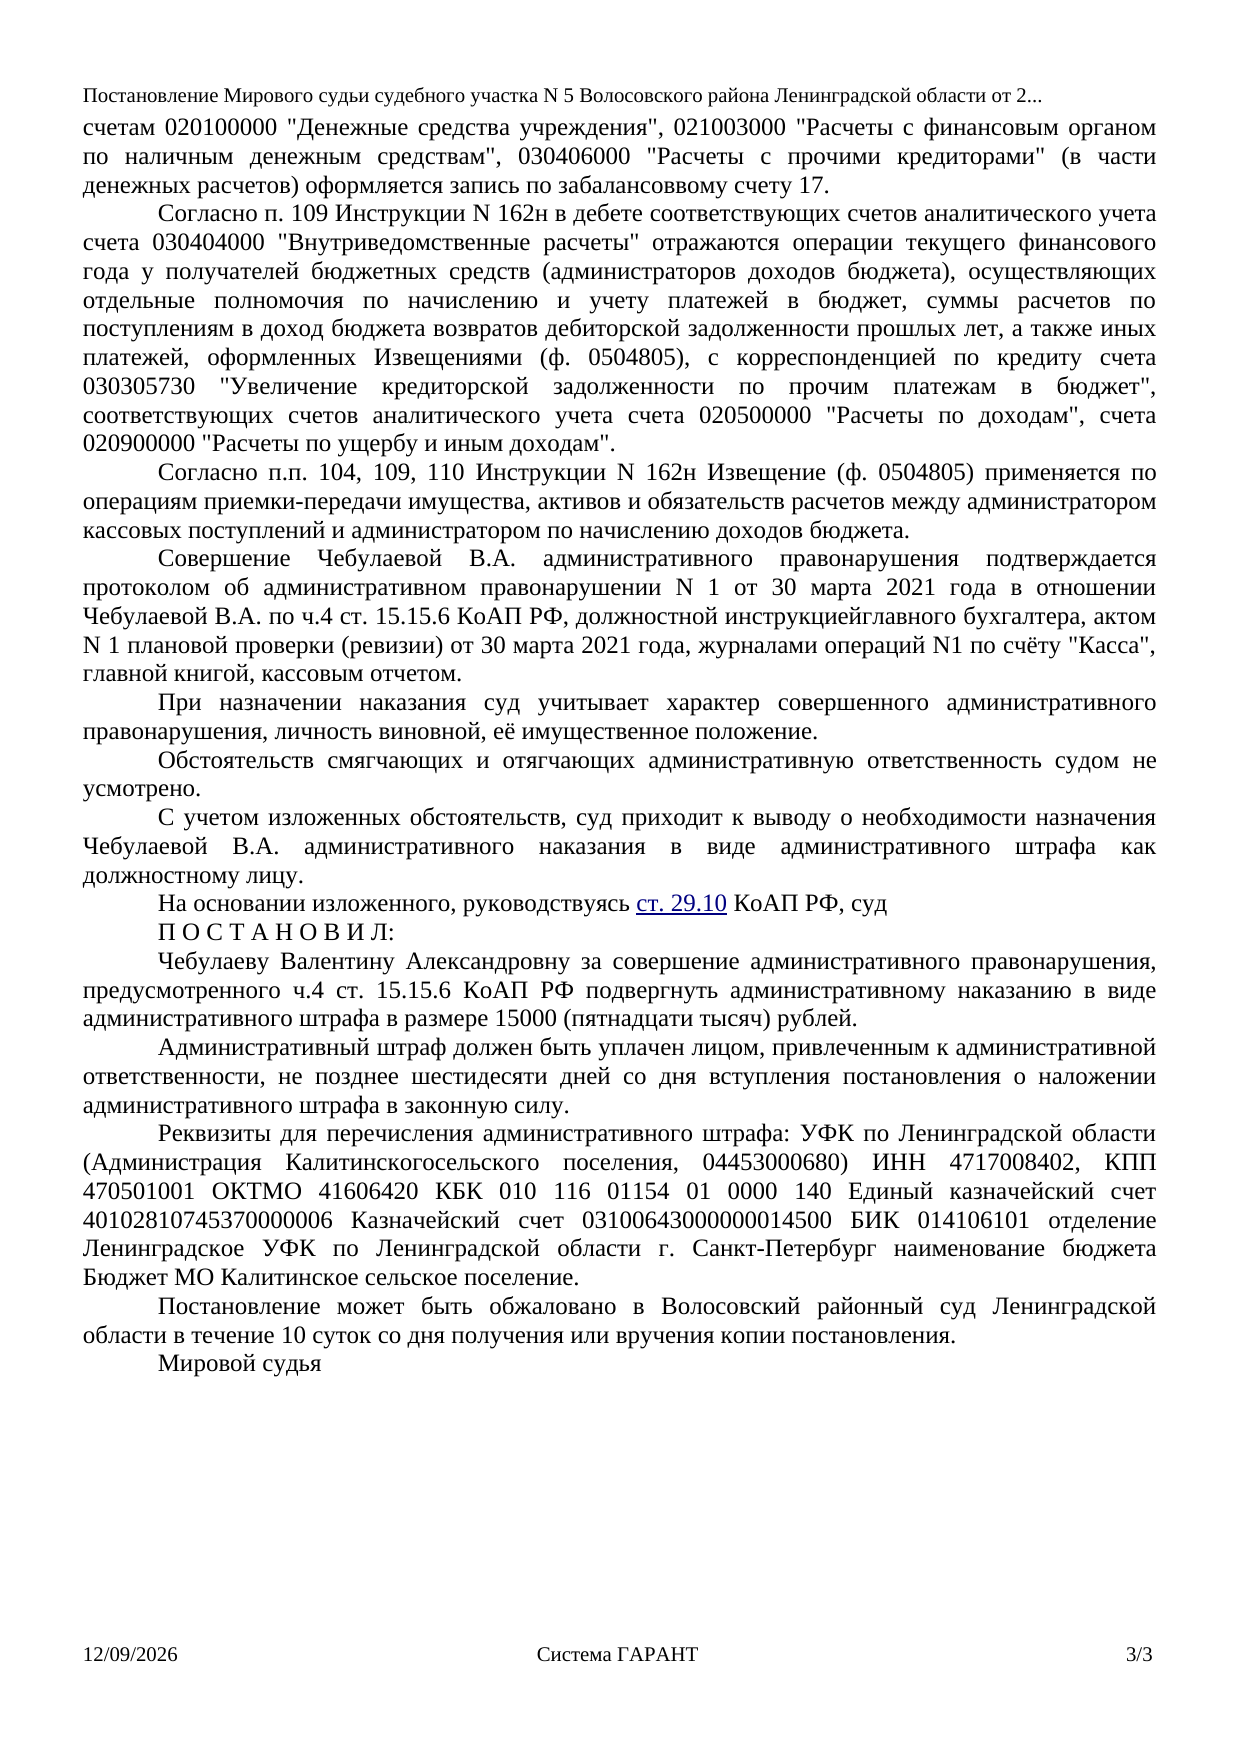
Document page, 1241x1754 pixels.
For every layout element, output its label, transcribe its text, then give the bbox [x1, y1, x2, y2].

text Мировой судья [83, 1348, 1157, 1377]
text Согласно п.п. 104, 109, 110 Инструкции N 162н Извещение (ф. 0504805) применяется по операциям приемки-передачи имущества, активов и обязательств расчетов между администратором кассовых поступлений и администратором по начислению доходов бюджета. [83, 457, 1157, 543]
text Согласно п. 109 Инструкции N 162н в дебете соответствующих счетов аналитического учета счета 030404000 "Внутриведомственные расчеты" отражаются операции текущего финансового года у получателей бюджетных средств (администраторов доходов бюджета), осуществляющих отдельные полномочия по начислению и учету платежей в бюджет, суммы расчетов по поступлениям в доход бюджета возвратов дебиторской задолженности прошлых лет, а также иных платежей, оформленных Извещениями (ф. 0504805), с корреспонденцией по кредиту счета 030305730 "Увеличение кредиторской задолженности по прочим платежам в бюджет", соответствующих счетов аналитического учета счета 020500000 "Расчеты по доходам", счета 020900000 "Расчеты по ущербу и иным доходам". [83, 198, 1157, 457]
text П О С Т А Н О В И Л: [83, 917, 1157, 946]
text Реквизиты для перечисления административного штрафа: УФК по Ленинградской области (Администрация Калитинскогосельского поселения, 04453000680) ИНН 4717008402, КПП 470501001 ОКТМО 41606420 КБК 010 116 01154 01 0000 140 Единый казначейский счет 40102810745370000006 Казначейский счет 03100643000000014500 БИК 014106101 отделение Ленинградское УФК по Ленинградской области г. Санкт-Петербург наименование бюджета Бюджет МО Калитинское сельское поселение. [83, 1118, 1157, 1291]
text Обстоятельств смягчающих и отягчающих административную ответственность судом не усмотрено. [83, 745, 1157, 802]
text С учетом изложенных обстоятельств, суд приходит к выводу о необходимости назначения Чебулаевой В.А. административного наказания в виде административного штрафа как должностному лицу. [83, 802, 1157, 888]
text Совершение Чебулаевой В.А. административного правонарушения подтверждается протоколом об административном правонарушении N 1 от 30 марта 2021 года в отношении Чебулаевой В.А. по ч.4 ст. 15.15.6 КоАП РФ, должностной инструкциейглавного бухгалтера, актом N 1 плановой проверки (ревизии) от 30 марта 2021 года, журналами операций N1 по счёту "Касса", главной книгой, кассовым отчетом. [83, 543, 1157, 687]
text Постановление может быть обжаловано в Волосовский районный суд Ленинградской области в течение 10 суток со дня получения или вручения копии постановления. [83, 1291, 1157, 1348]
text При назначении наказания суд учитывает характер совершенного административного правонарушения, личность виновной, её имущественное положение. [83, 687, 1157, 745]
text На основании изложенного, руководствуясь ст. 29.10 КоАП РФ, суд [83, 888, 1157, 917]
text Чебулаеву Валентину Александровну за совершение административного правонарушения, предусмотренного ч.4 ст. 15.15.6 КоАП РФ подвергнуть административному наказанию в виде административного штрафа в размере 15000 (пятнадцати тысяч) рублей. [83, 946, 1157, 1032]
text Административный штраф должен быть уплачен лицом, привлеченным к административной ответственности, не позднее шестидесяти дней со дня вступления постановления о наложении административного штрафа в законную силу. [83, 1032, 1157, 1118]
text счетам 020100000 "Денежные средства учреждения", 021003000 "Расчеты с финансовым органом по наличным денежным средствам", 030406000 "Расчеты с прочими кредиторами" (в части денежных расчетов) оформляется запись по забалансоввому счету 17. [83, 112, 1157, 198]
